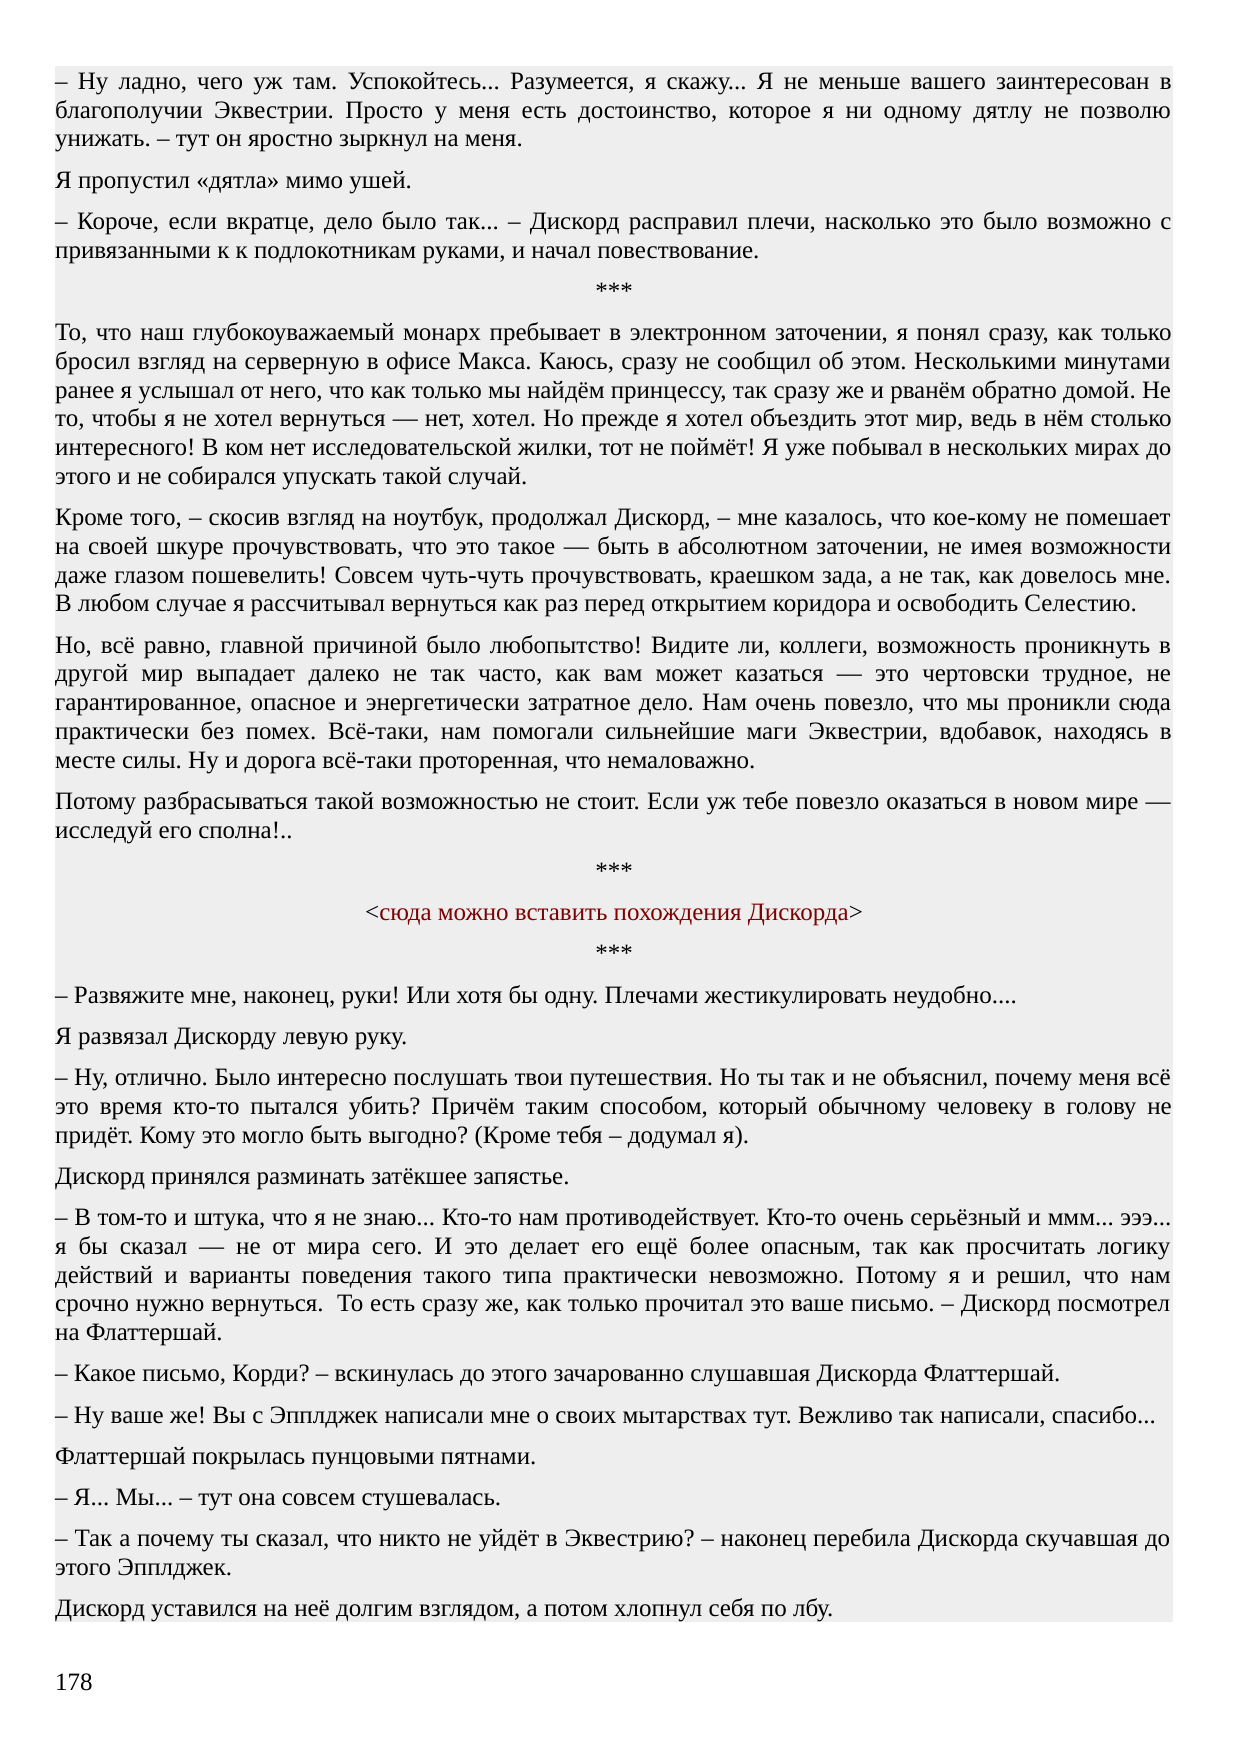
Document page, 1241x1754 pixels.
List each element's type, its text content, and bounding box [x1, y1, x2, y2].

text – Я... Мы... – тут она совсем стушевалась. [55, 1482, 1173, 1511]
text – Короче, если вкратце, дело было так... – Дискорд расправил плечи, насколько это было возможно с привязанными к к подлокотникам руками, и начал повествование. [55, 206, 1173, 263]
text – Так а почему ты сказал, что никто не уйдёт в Эквестрию? – наконец перебила Дискорда скучавшая до этого Эпплджек. [55, 1523, 1173, 1581]
text Флаттершай покрылась пунцовыми пятнами. [55, 1441, 1173, 1470]
text Но, всё равно, главной причиной было любопытство! Видите ли, коллеги, возможность проникнуть в другой мир выпадает далеко не так часто, как вам может казаться — это чертовски трудное, не гарантированное, опасное и энергетически затратное дело. Нам очень повезло, что мы проникли сюда практически без помех. Всё-таки, нам помогали сильнейшие маги Эквестрии, вдобавок, находясь в месте силы. Ну и дорога всё-таки проторенная, что немаловажно. [55, 630, 1173, 773]
text <сюда можно вставить похождения Дискорда> [55, 897, 1173, 926]
text – В том-то и штука, что я не знаю... Кто-то нам противодействует. Кто-то очень серьёзный и ммм... эээ... я бы сказал — не от мира сего. И это делает его ещё более опасным, так как просчитать логику действий и варианты поведения такого типа практически невозможно. Потому я и решил, что нам срочно нужно вернуться. То есть сразу же, как только прочитал это ваше письмо. – Дискорд посмотрел на Флаттершай. [55, 1202, 1173, 1346]
text *** [55, 276, 1173, 305]
text – Развяжите мне, наконец, руки! Или хотя бы одну. Плечами жестикулировать неудобно.... [55, 980, 1173, 1008]
text – Какое письмо, Корди? – вскинулась до этого зачарованно слушавшая Дискорда Флаттершай. [55, 1358, 1173, 1387]
text *** [55, 938, 1173, 967]
text – Ну, отлично. Было интересно послушать твои путешествия. Но ты так и не объяснил, почему меня всё это время кто-то пытался убить? Причём таким способом, который обычному человеку в голову не придёт. Кому это могло быть выгодно? (Кроме тебя – додумал я). [55, 1062, 1173, 1148]
text То, что наш глубокоуважаемый монарх пребывает в электронном заточении, я понял сразу, как только бросил взгляд на серверную в офисе Макса. Каюсь, сразу не сообщил об этом. Несколькими минутами ранее я услышал от него, что как только мы найдём принцессу, так сразу же и рванём обратно домой. Не то, чтобы я не хотел вернуться — нет, хотел. Но прежде я хотел объездить этот мир, ведь в нём столько интересного! В ком нет исследовательской жилки, тот не поймёт! Я уже побывал в нескольких мирах до этого и не собирался упускать такой случай. [55, 317, 1173, 490]
text Дискорд принялся разминать затёкшее запястье. [55, 1161, 1173, 1190]
text Я развязал Дискорду левую руку. [55, 1021, 1173, 1050]
text Кроме того, – скосив взгляд на ноутбук, продолжал Дискорд, – мне казалось, что кое-кому не помешает на своей шкуре прочувствовать, что это такое — быть в абсолютном заточении, не имея возможности даже глазом пошевелить! Совсем чуть-чуть прочувствовать, краешком зада, а не так, как довелось мне. В любом случае я рассчитывал вернуться как раз перед открытием коридора и освободить Селестию. [55, 502, 1173, 617]
text Потому разбрасываться такой возможностью не стоит. Если уж тебе повезло оказаться в новом мире — исследуй его сполна!.. [55, 786, 1173, 843]
text *** [55, 856, 1173, 885]
text Дискорд уставился на неё долгим взглядом, а потом хлопнул себя по лбу. [55, 1593, 1173, 1622]
text – Ну ваше же! Вы с Эпплджек написали мне о своих мытарствах тут. Вежливо так написали, спасибо... [55, 1400, 1173, 1428]
text – Ну ладно, чего уж там. Успокойтесь... Разумеется, я скажу... Я не меньше вашего заинтересован в благополучии Эквестрии. Просто у меня есть достоинство, которое я ни одному дятлу не позволю унижать. – тут он яростно зыркнул на меня. [55, 66, 1173, 152]
text Я пропустил «дятла» мимо ушей. [55, 165, 1173, 193]
